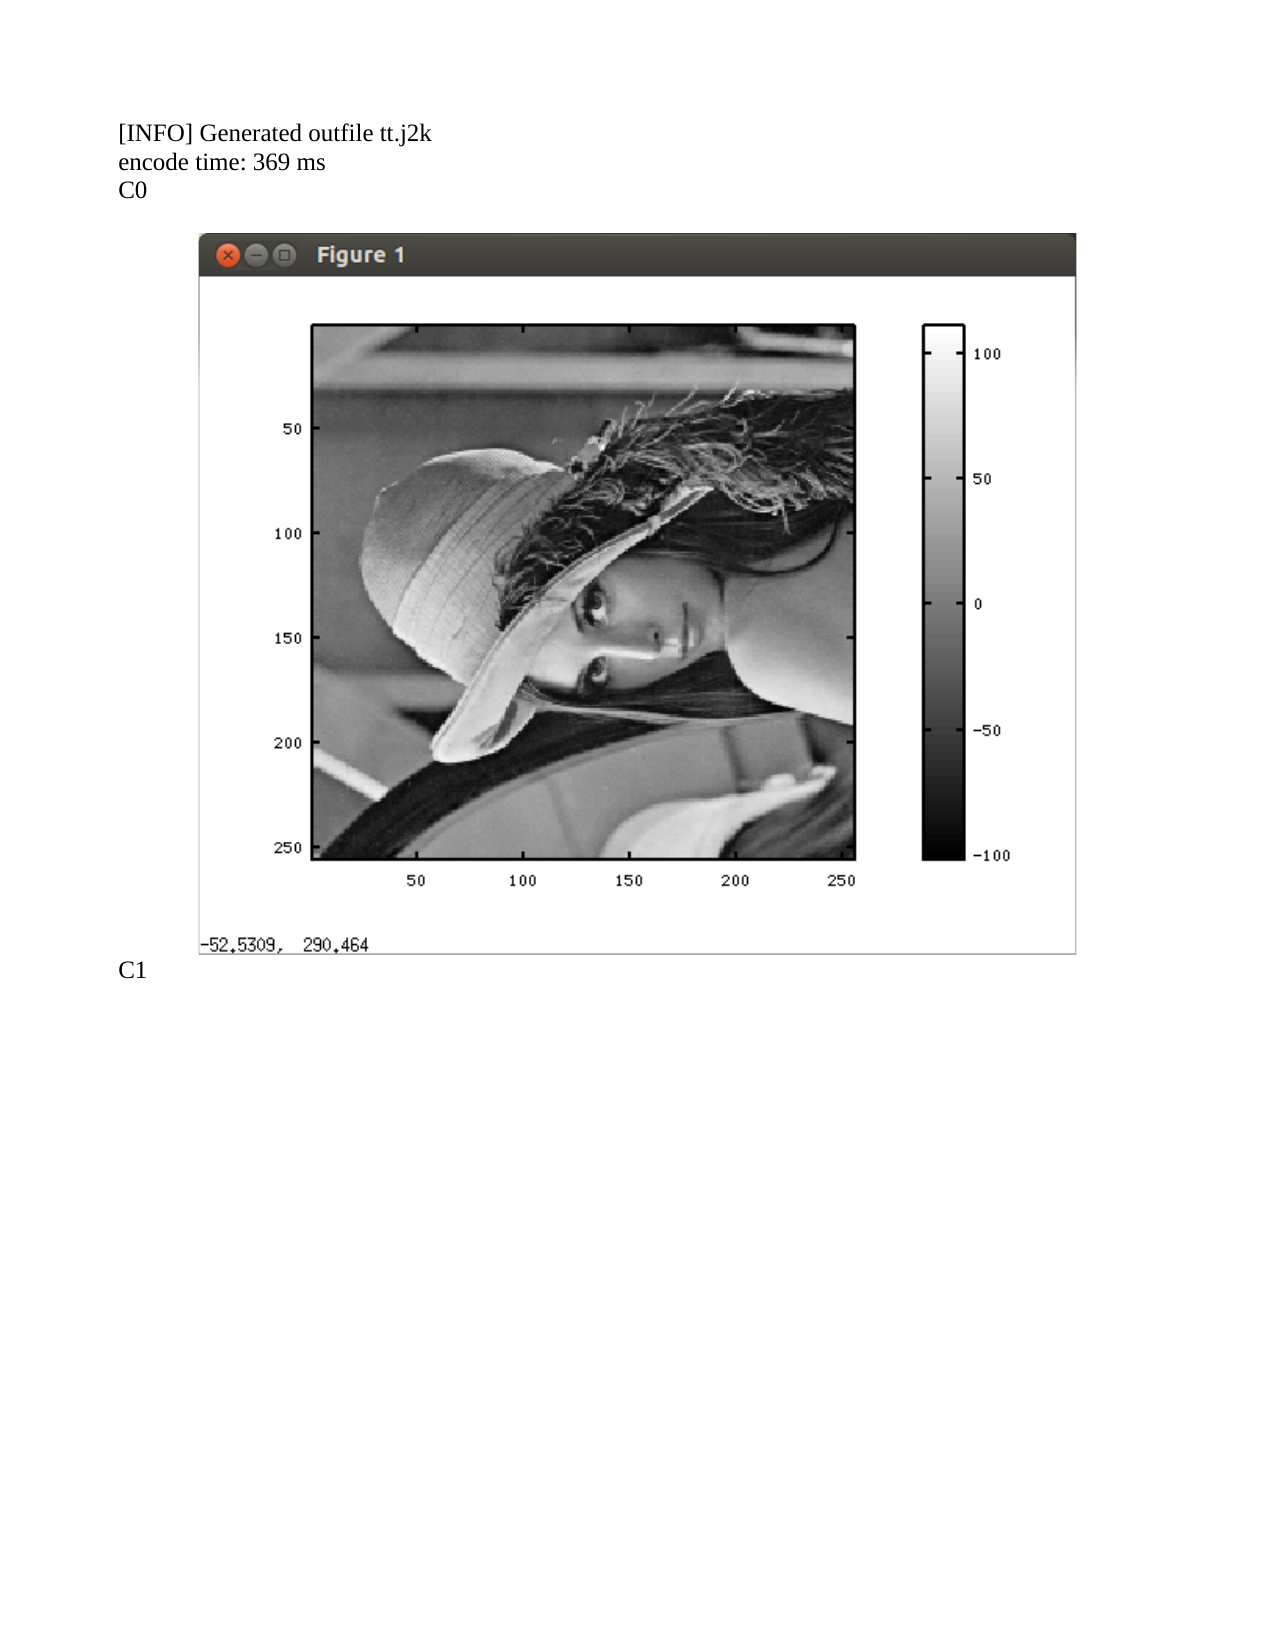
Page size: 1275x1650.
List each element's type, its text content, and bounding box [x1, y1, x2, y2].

text [INFO] Generated outfile tt.j2k [118, 118, 1157, 147]
picture [198, 233, 1077, 955]
text encode time: 369 ms [118, 147, 1157, 176]
text C0 [118, 176, 1157, 204]
text C1 [118, 928, 1157, 984]
